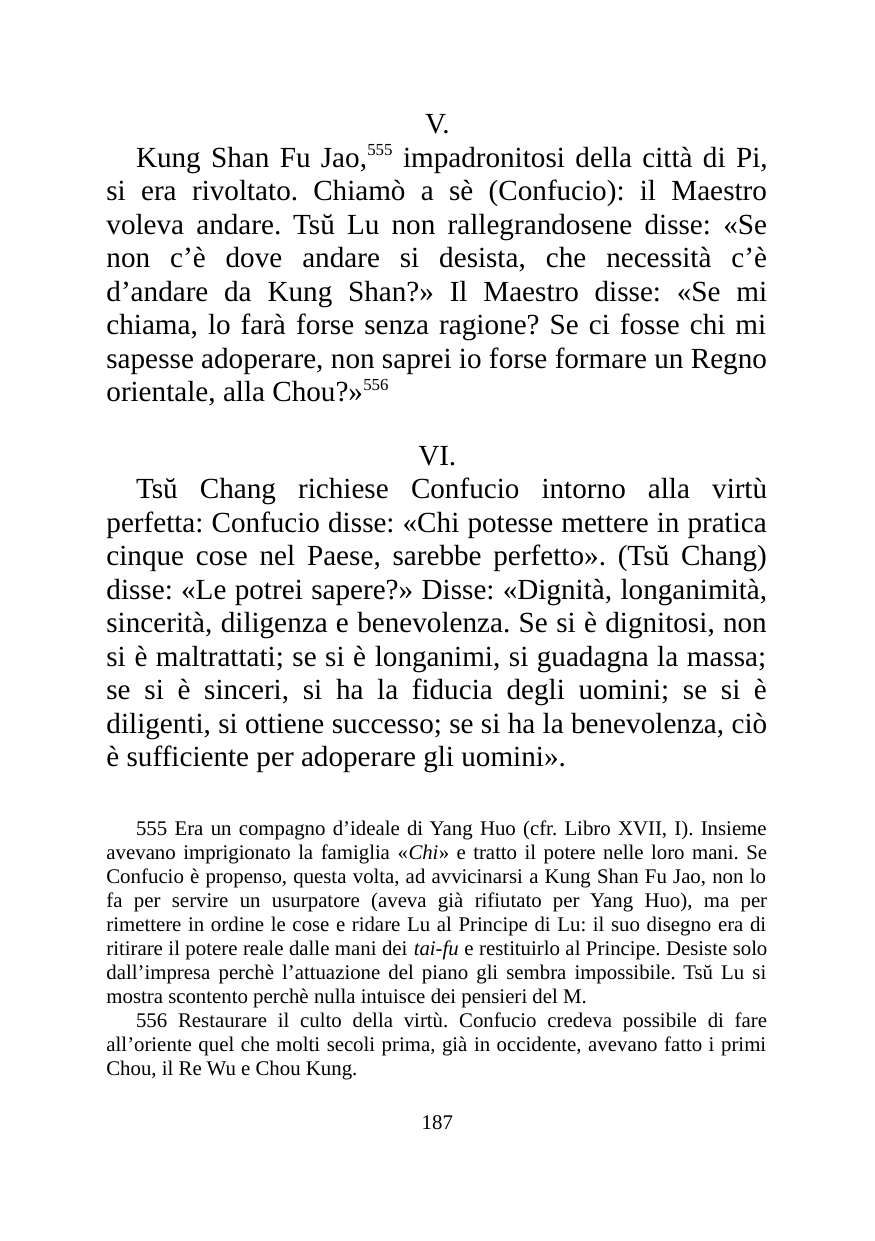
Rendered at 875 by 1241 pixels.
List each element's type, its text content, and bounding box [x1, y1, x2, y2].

text Era un compagno d’ideale di Yang Huo (cfr. Libro XVII, I). Insieme avevano imprigionato la famiglia «Chi» e tratto il potere nelle loro mani. Se Confucio è propenso, questa volta, ad avvicinarsi a Kung Shan Fu Jao, non lo fa per servire un usurpatore (aveva già rifiutato per Yang Huo), ma per rimettere in ordine le cose e ridare Lu al Principe di Lu: il suo disegno era di ritirare il potere reale dalle mani dei tai-fu e restituirlo al Principe. Desiste solo dall’impresa perchè l’attuazione del piano gli sembra impossibile. Tsŭ Lu si mostra scontento perchè nulla intuisce dei pensieri del M. [106, 816, 768, 1008]
text V. [106, 106, 768, 140]
text VI. [106, 438, 768, 471]
text Tsŭ Chang richiese Confucio intorno alla virtù perfetta: Confucio disse: «Chi potesse mettere in pratica cinque cose nel Paese, sarebbe perfetto». (Tsŭ Chang) disse: «Le potrei sapere?» Disse: «Dignità, longanimità, sincerità, diligenza e benevolenza. Se si è dignitosi, non si è maltrattati; se si è longanimi, si guadagna la massa; se si è sinceri, si ha la fiducia degli uomini; se si è diligenti, si ottiene successo; se si ha la benevolenza, ciò è sufficiente per adoperare gli uomini». [106, 471, 768, 773]
text Kung Shan Fu Jao, impadronitosi della città di Pi, si era rivoltato. Chiamò a sè (Confucio): il Maestro voleva andare. Tsŭ Lu non rallegrandosene disse: «Se non c’è dove andare si desista, che necessità c’è d’andare da Kung Shan?» Il Maestro disse: «Se mi chiama, lo farà forse senza ragione? Se ci fosse chi mi sapesse adoperare, non saprei io forse formare un Regno orientale, alla Chou?» [106, 140, 768, 408]
text Restaurare il culto della virtù. Confucio credeva possibile di fare all’oriente quel che molti secoli prima, già in occidente, avevano fatto i primi Chou, il Re Wu e Chou Kung. [106, 1008, 768, 1080]
